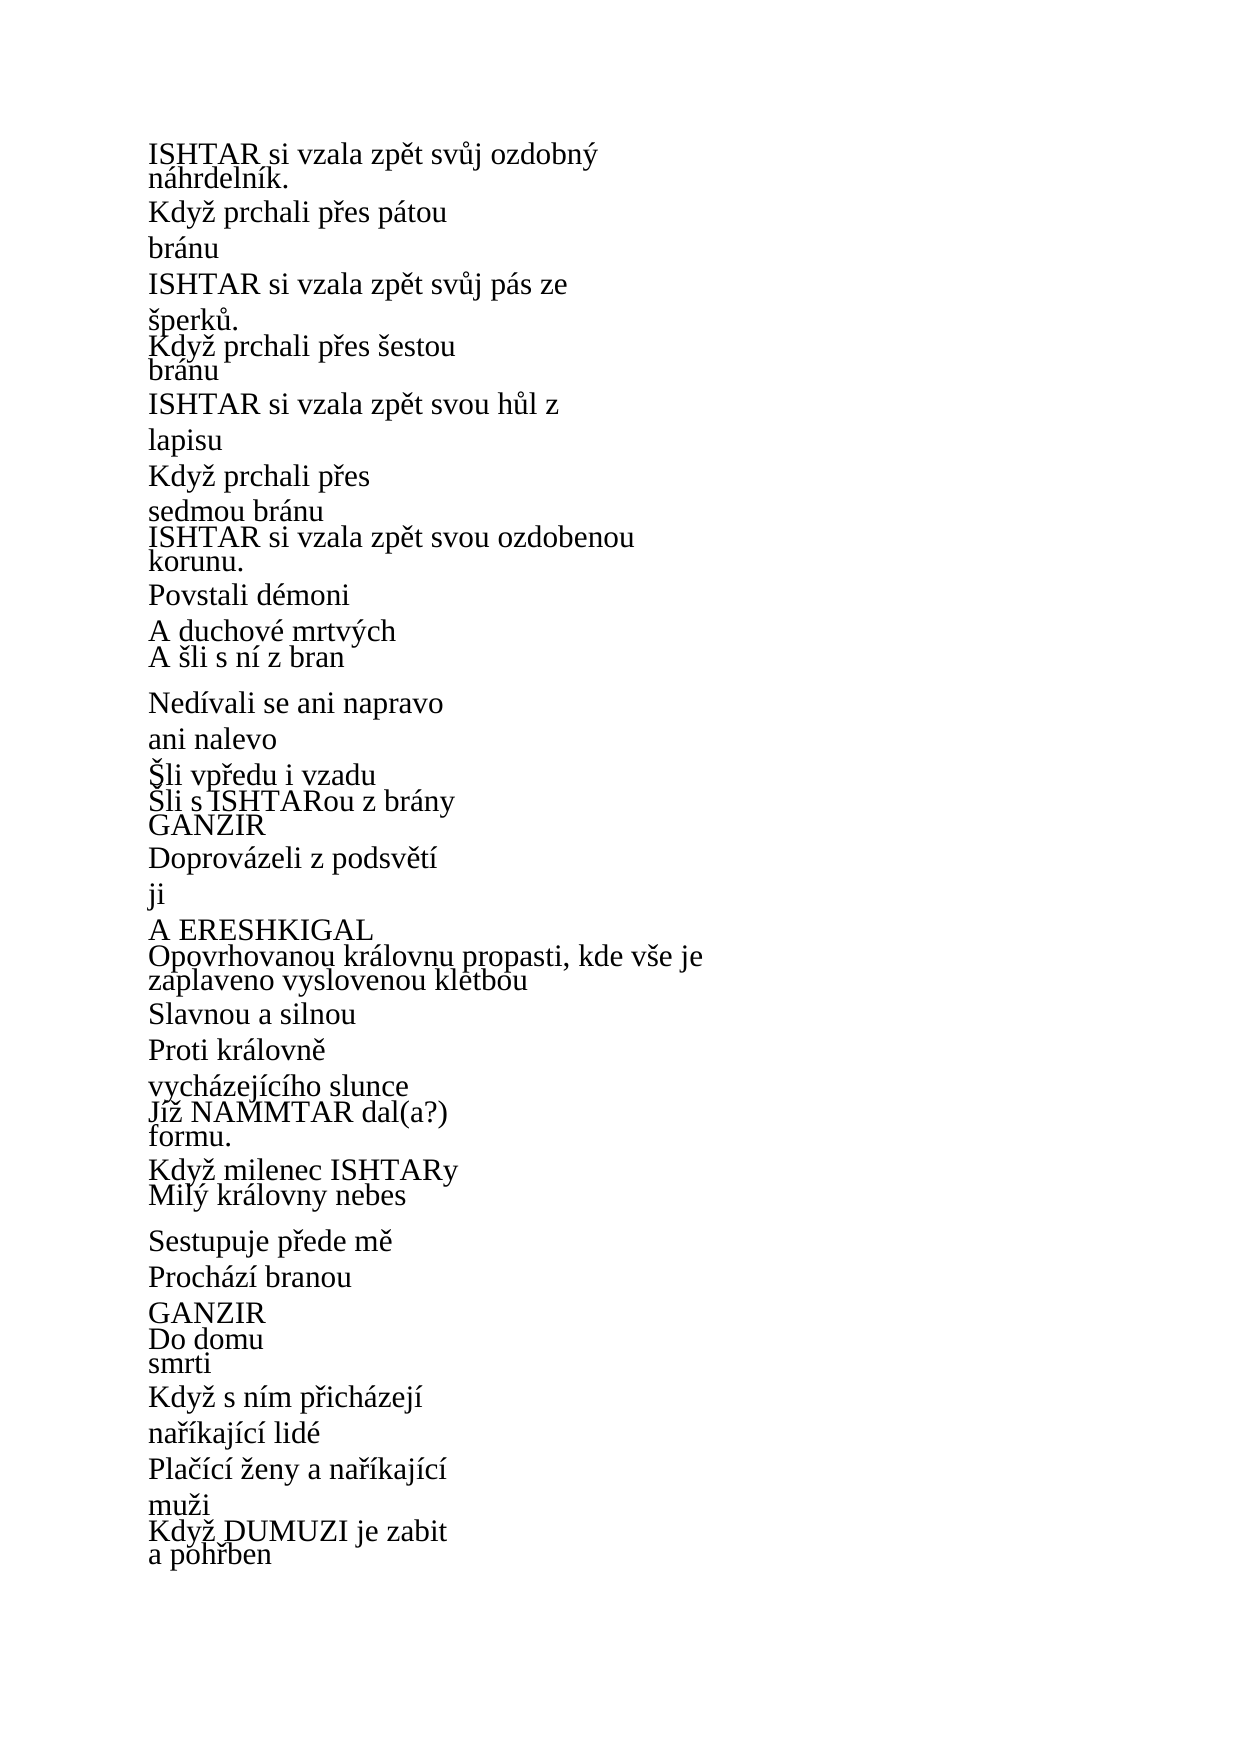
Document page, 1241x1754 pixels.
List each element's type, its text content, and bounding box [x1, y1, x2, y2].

table_cell [460, 1378, 639, 1450]
table_cell [798, 1259, 933, 1330]
table_cell [798, 1378, 933, 1450]
table_cell Povstali démoni [148, 576, 460, 612]
table_cell [640, 385, 798, 457]
table_cell [798, 792, 933, 840]
table_cell Jíž NAMMTAR dal(a?) formu. [148, 1103, 460, 1151]
table_cell [640, 840, 798, 912]
table_cell Opovrhovanou královnu propasti, kde vše je zaplaveno vyslovenou kletbou [148, 948, 798, 995]
table_cell [640, 265, 798, 337]
table_cell [798, 1450, 933, 1522]
table_cell [798, 612, 933, 648]
table_cell [798, 457, 933, 529]
table_cell ISHTAR si vzala zpět svou hůl z lapisu [148, 385, 639, 457]
table_cell [275, 1330, 460, 1378]
table_cell [798, 385, 933, 457]
table_cell [933, 265, 1094, 337]
table_cell [460, 612, 639, 648]
table_cell Šli s ISHTARou z brány GANZIR [148, 792, 460, 840]
table_cell Proti královně vycházejícího slunce [148, 1031, 460, 1103]
table_cell [933, 840, 1094, 912]
table_cell [640, 756, 798, 792]
table_cell [460, 1522, 639, 1569]
table_cell [933, 792, 1094, 840]
table_cell [460, 648, 639, 684]
table_cell [933, 194, 1094, 265]
table_cell [460, 1103, 639, 1151]
table_cell [640, 912, 798, 947]
table_cell [640, 1187, 798, 1223]
table_cell [640, 612, 798, 648]
table_cell ISHTAR si vzala zpět svou ozdobenou korunu. [148, 529, 639, 576]
table_cell [798, 1031, 933, 1103]
table_cell Šli vpředu i vzadu [148, 756, 460, 792]
table_cell [460, 995, 639, 1031]
table_cell [933, 529, 1094, 576]
table_cell [933, 612, 1094, 648]
table_cell [798, 529, 933, 576]
table_cell [460, 1259, 639, 1330]
table_cell [640, 648, 798, 684]
table_header ISHTAR si vzala zpět svůj ozdobný náhrdelník. [148, 146, 639, 193]
table_cell [798, 1330, 933, 1378]
table_cell [640, 1450, 798, 1522]
table_cell [933, 1378, 1094, 1450]
table_cell [798, 1151, 933, 1187]
table_cell [933, 995, 1094, 1031]
table_cell [640, 792, 798, 840]
table_cell [460, 337, 639, 385]
table_cell [933, 1031, 1094, 1103]
table_cell [640, 1031, 798, 1103]
table_cell [640, 337, 798, 385]
table_cell [933, 1187, 1094, 1223]
table_cell [933, 912, 1094, 947]
table_cell [933, 1151, 1094, 1187]
table_cell [640, 194, 798, 265]
table_cell [933, 385, 1094, 457]
table_cell [798, 265, 933, 337]
table_cell Když DUMUZI je zabit a pohřben [148, 1522, 460, 1569]
table_cell [933, 337, 1094, 385]
table_cell [460, 576, 639, 612]
table_header [798, 146, 933, 193]
table_header [640, 146, 798, 193]
table_cell Když milenec ISHTARy [148, 1151, 460, 1187]
table_cell Nedívali se ani napravo ani nalevo [148, 684, 460, 756]
table_cell [798, 840, 933, 912]
table_cell [798, 194, 933, 265]
table_cell [460, 1450, 639, 1522]
table_cell [460, 1151, 639, 1187]
table_cell [798, 912, 933, 947]
table_cell Slavnou a silnou [148, 995, 460, 1031]
table_cell [640, 1330, 798, 1378]
table_cell [798, 1522, 933, 1569]
table_cell [460, 1330, 639, 1378]
table_cell [460, 1223, 639, 1258]
table_cell Když prchali přes šestou bránu [148, 337, 460, 385]
table_cell A šli s ní z bran [148, 648, 460, 684]
table_cell [933, 576, 1094, 612]
table_cell [640, 1378, 798, 1450]
table_cell Doprovázeli z podsvětí ji [148, 840, 460, 912]
table_cell Když prchali přes pátou bránu [148, 194, 460, 265]
table_cell [460, 1031, 639, 1103]
table_cell [460, 457, 639, 529]
table_cell Prochází branou GANZIR [148, 1259, 460, 1330]
table_cell Do domu smrti [148, 1330, 275, 1378]
table_cell [798, 337, 933, 385]
table_cell [640, 1151, 798, 1187]
table_cell [640, 1522, 798, 1569]
table_cell [460, 792, 639, 840]
table_cell [933, 648, 1094, 684]
table_cell [798, 756, 933, 792]
table_cell [460, 912, 639, 947]
table_cell [798, 948, 933, 995]
table_cell [640, 457, 798, 529]
table_cell [640, 1259, 798, 1330]
table_cell [798, 684, 933, 756]
table_cell [640, 576, 798, 612]
table_cell Milý královny nebes [148, 1187, 460, 1223]
table_cell [798, 1103, 933, 1151]
table_cell [933, 1259, 1094, 1330]
table_cell [640, 529, 798, 576]
table_cell [460, 194, 639, 265]
table_cell [798, 576, 933, 612]
table_cell [460, 840, 639, 912]
table_cell [798, 648, 933, 684]
table_cell [933, 1223, 1094, 1258]
table_cell Sestupuje přede mě [148, 1223, 460, 1258]
table_cell [640, 1103, 798, 1151]
table_cell [798, 995, 933, 1031]
table_cell [640, 995, 798, 1031]
table_cell [640, 1223, 798, 1258]
table_cell [640, 684, 798, 756]
table_header [933, 146, 1094, 193]
table_cell Když prchali přes sedmou bránu [148, 457, 460, 529]
table_cell [460, 756, 639, 792]
table_cell [933, 1103, 1094, 1151]
table_cell [933, 684, 1094, 756]
table_cell [798, 1187, 933, 1223]
table_cell [933, 948, 1094, 995]
table_cell A duchové mrtvých [148, 612, 460, 648]
table_cell ISHTAR si vzala zpět svůj pás ze šperků. [148, 265, 639, 337]
table_cell [933, 1450, 1094, 1522]
table_cell [460, 684, 639, 756]
table_cell Když s ním přicházejí naříkající lidé [148, 1378, 460, 1450]
table_cell [933, 457, 1094, 529]
table_cell [933, 1522, 1094, 1569]
table_cell Plačící ženy a naříkající muži [148, 1450, 460, 1522]
table_cell [798, 1223, 933, 1258]
table_cell [933, 756, 1094, 792]
table_cell [933, 1330, 1094, 1378]
table_cell A ERESHKIGAL [148, 912, 460, 947]
table_cell [460, 1187, 639, 1223]
